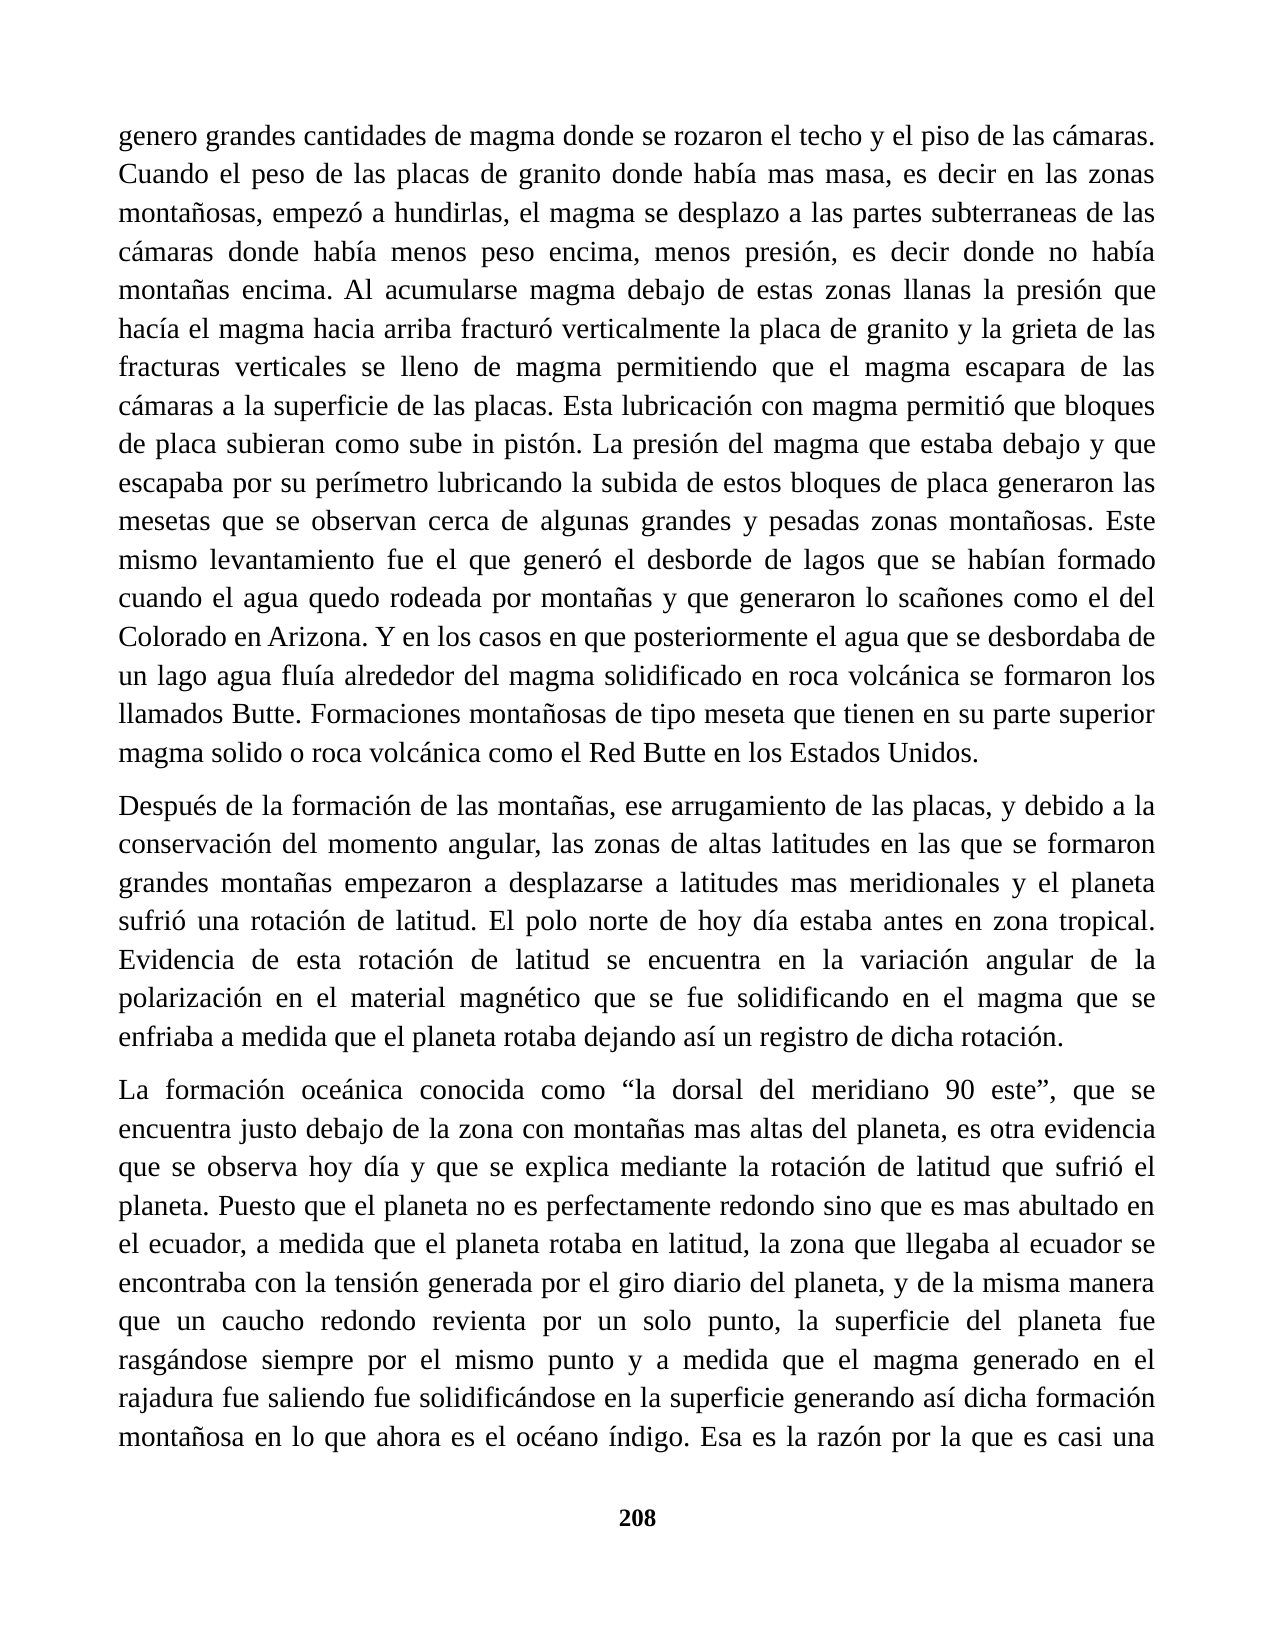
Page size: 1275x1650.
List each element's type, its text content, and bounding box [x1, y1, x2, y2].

text genero grandes cantidades de magma donde se rozaron el techo y el piso de las cámaras. Cuando el peso de las placas de granito donde había mas masa, es decir en las zonas montañosas, empezó a hundirlas, el magma se desplazo a las partes subterraneas de las cámaras donde había menos peso encima, menos presión, es decir donde no había montañas encima. Al acumularse magma debajo de estas zonas llanas la presión que hacía el magma hacia arriba fracturó verticalmente la placa de granito y la grieta de las fracturas verticales se lleno de magma permitiendo que el magma escapara de las cámaras a la superficie de las placas. Esta lubricación con magma permitió que bloques de placa subieran como sube in pistón. La presión del magma que estaba debajo y que escapaba por su perímetro lubricando la subida de estos bloques de placa generaron las mesetas que se observan cerca de algunas grandes y pesadas zonas montañosas. Este mismo levantamiento fue el que generó el desborde de lagos que se habían formado cuando el agua quedo rodeada por montañas y que generaron lo scañones como el del Colorado en Arizona. Y en los casos en que posteriormente el agua que se desbordaba de un lago agua fluía alrededor del magma solidificado en roca volcánica se formaron los llamados Butte. Formaciones montañosas de tipo meseta que tienen en su parte superior magma solido o roca volcánica como el Red Butte en los Estados Unidos. [118, 118, 1157, 768]
text La formación oceánica conocida como “la dorsal del meridiano 90 este”, que se encuentra justo debajo de la zona con montañas mas altas del planeta, es otra evidencia que se observa hoy día y que se explica mediante la rotación de latitud que sufrió el planeta. Puesto que el planeta no es perfectamente redondo sino que es mas abultado en el ecuador, a medida que el planeta rotaba en latitud, la zona que llegaba al ecuador se encontraba con la tensión generada por el giro diario del planeta, y de la misma manera que un caucho redondo revienta por un solo punto, la superficie del planeta fue rasgándose siempre por el mismo punto y a medida que el magma generado en el rajadura fue saliendo fue solidificándose en la superficie generando así dicha formación montañosa en lo que ahora es el océano índigo. Esa es la razón por la que es casi una [118, 1072, 1157, 1453]
text Después de la formación de las montañas, ese arrugamiento de las placas, y debido a la conservación del momento angular, las zonas de altas latitudes en las que se formaron grandes montañas empezaron a desplazarse a latitudes mas meridionales y el planeta sufrió una rotación de latitud. El polo norte de hoy día estaba antes en zona tropical. Evidencia de esta rotación de latitud se encuentra en la variación angular de la polarización en el material magnético que se fue solidificando en el magma que se enfriaba a medida que el planeta rotaba dejando así un registro de dicha rotación. [118, 788, 1157, 1053]
